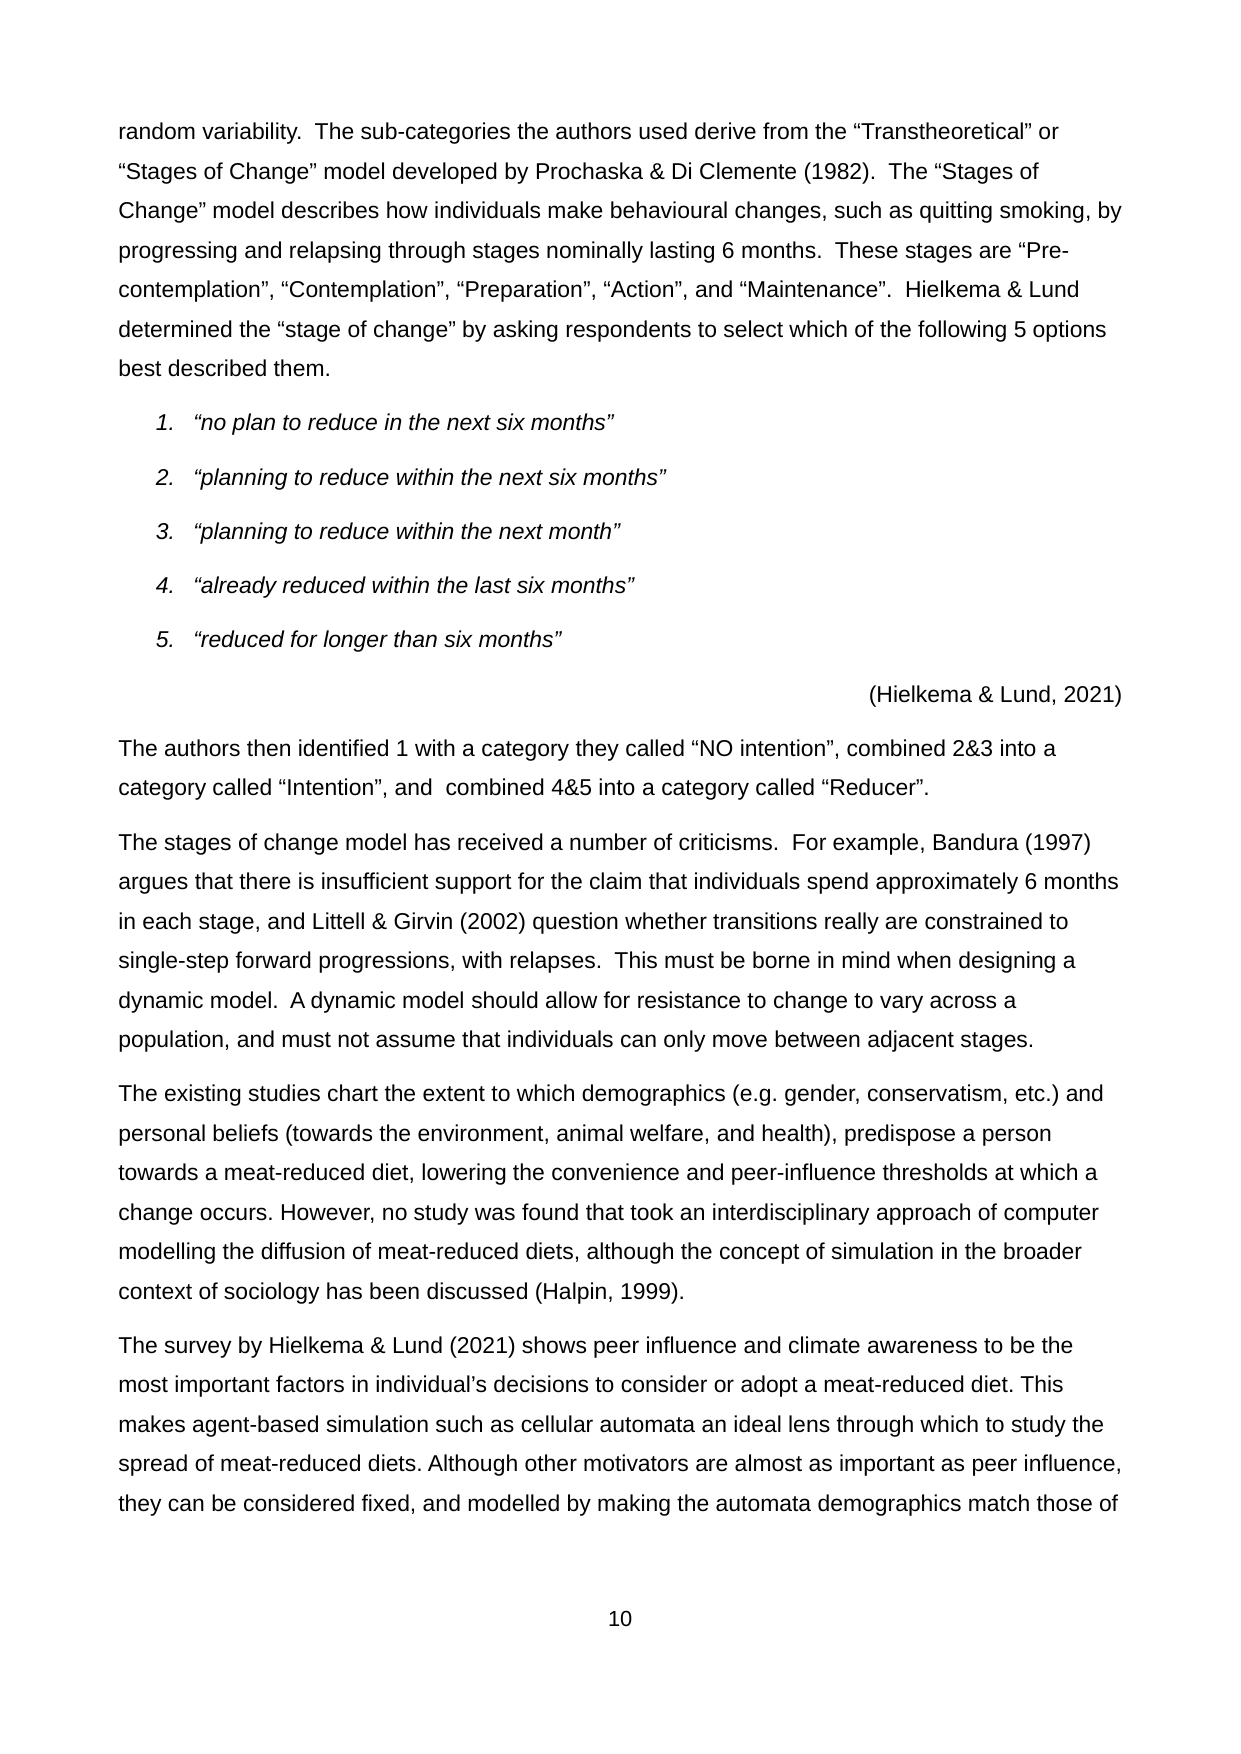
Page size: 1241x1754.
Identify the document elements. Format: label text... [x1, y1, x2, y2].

list “no plan to reduce in the next six months” [156, 409, 1122, 436]
list (Hielkema & Lund, 2021) [156, 681, 1122, 707]
text random variability. The sub-categories the authors used derive from the “Transtheoretical” or “Stages of Change” model developed by Prochaska & Di Clemente (1982). The “Stages of Change” model describes how individuals make behavioural changes, such as quitting smoking, by progressing and relapsing through stages nominally lasting 6 months. These stages are “Pre-contemplation”, “Contemplation”, “Preparation”, “Action”, and “Maintenance”. Hielkema & Lund determined the “stage of change” by asking respondents to select which of the following 5 options best described them. [118, 118, 1122, 381]
text The authors then identified 1 with a category they called “NO intention”, combined 2&3 into a category called “Intention”, and combined 4&5 into a category called “Reducer”. [118, 735, 1122, 801]
list “planning to reduce within the next six months” [156, 463, 1122, 490]
list “already reduced within the last six months” [156, 572, 1122, 598]
list “planning to reduce within the next month” [156, 518, 1122, 544]
list “reduced for longer than six months” [156, 626, 1122, 653]
text The existing studies chart the extent to which demographics (e.g. gender, conservatism, etc.) and personal beliefs (towards the environment, animal welfare, and health), predispose a person towards a meat-reduced diet, lowering the convenience and peer-influence thresholds at which a change occurs. However, no study was found that took an interdisciplinary approach of computer modelling the diffusion of meat-reduced diets, although the concept of simulation in the broader context of sociology has been discussed (Halpin, 1999). [118, 1080, 1122, 1304]
text The survey by Hielkema & Lund (2021) shows peer influence and climate awareness to be the most important factors in individual’s decisions to consider or adopt a meat-reduced diet. This makes agent-based simulation such as cellular automata an ideal lens through which to study the spread of meat-reduced diets. Although other motivators are almost as important as peer influence, they can be considered fixed, and modelled by making the automata demographics match those of [118, 1332, 1122, 1516]
text The stages of change model has received a number of criticisms. For example, Bandura (1997) argues that there is insufficient support for the claim that individuals spend approximately 6 months in each stage, and Littell & Girvin (2002) question whether transitions really are constrained to single-step forward progressions, with relapses. This must be borne in mind when designing a dynamic model. A dynamic model should allow for resistance to change to vary across a population, and must not assume that individuals can only move between adjacent stages. [118, 829, 1122, 1052]
